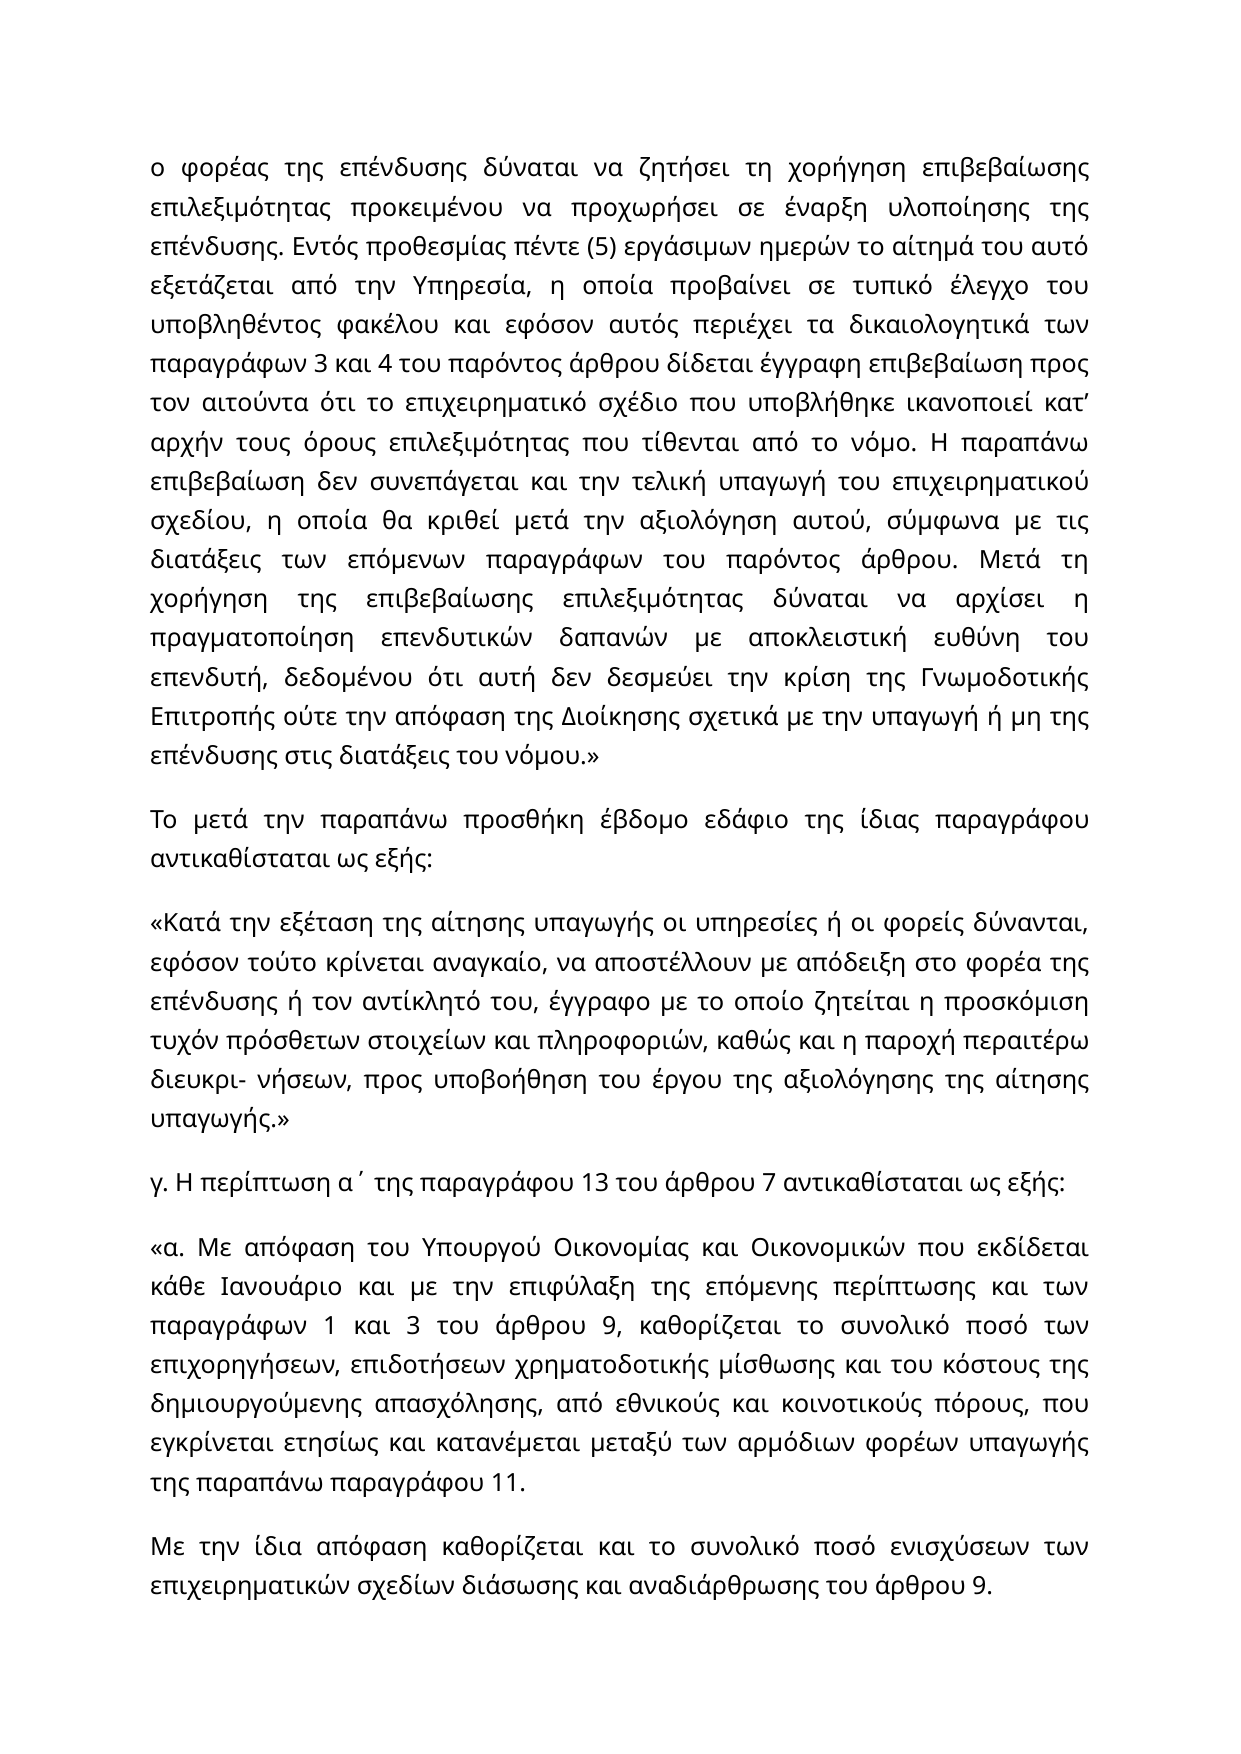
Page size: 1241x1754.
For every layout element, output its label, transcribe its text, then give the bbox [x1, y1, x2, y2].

text ο φορέας της επένδυσης δύναται να ζητήσει τη χορήγηση επιβεβαίωσης επιλεξιμότητας προκειμένου να προχωρήσει σε έναρξη υλοποίησης της επένδυσης. Εντός προθεσμίας πέντε (5) εργάσιμων ημερών το αίτημά του αυτό εξετάζεται από την Υπηρεσία, η οποία προβαίνει σε τυπικό έλεγχο του υποβληθέντος φακέλου και εφόσον αυτός περιέχει τα δικαιολογητικά των παραγράφων 3 και 4 του παρόντος άρθρου δίδεται έγγραφη επιβεβαίωση προς τον αιτούντα ότι το επιχειρηματικό σχέδιο που υποβλήθηκε ικανοποιεί κατ’ αρχήν τους όρους επιλεξιμότητας που τίθενται από το νόμο. Η παραπάνω επιβεβαίωση δεν συνεπάγεται και την τελική υπαγωγή του επιχειρηματικού σχεδίου, η οποία θα κριθεί μετά την αξιολόγηση αυτού, σύμφωνα με τις διατάξεις των επόμενων παραγράφων του παρόντος άρθρου. Μετά τη χορήγηση της επιβεβαίωσης επιλεξιμότητας δύναται να αρχίσει η πραγματοποίηση επενδυτικών δαπανών με αποκλειστική ευθύνη του επενδυτή, δεδομένου ότι αυτή δεν δεσμεύει την κρίση της Γνωμοδοτικής Επιτροπής ούτε την απόφαση της Διοίκησης σχετικά με την υπαγωγή ή μη της επένδυσης στις διατάξεις του νόμου.» [150, 150, 1090, 772]
text «Κατά την εξέταση της αίτησης υπαγωγής οι υπηρεσίες ή οι φορείς δύνανται, εφόσον τούτο κρίνεται αναγκαίο, να αποστέλλουν με απόδειξη στο φορέα της επένδυσης ή τον αντίκλητό του, έγγραφο με το οποίο ζητείται η προσκόμιση τυχόν πρόσθετων στοιχείων και πληροφοριών, καθώς και η παροχή περαιτέρω διευκρι- νήσεων, προς υποβοήθηση του έργου της αξιολόγησης της αίτησης υπαγωγής.» [150, 905, 1090, 1135]
text Με την ίδια απόφαση καθορίζεται και το συνολικό ποσό ενισχύσεων των επιχειρηματικών σχεδίων διάσωσης και αναδιάρθρωσης του άρθρου 9. [150, 1528, 1090, 1602]
text Το μετά την παραπάνω προσθήκη έβδομο εδάφιο της ίδιας παραγράφου αντικαθίσταται ως εξής: [150, 802, 1090, 875]
text «α. Με απόφαση του Υπουργού Οικονομίας και Οικονομικών που εκδίδεται κάθε Ιανουάριο και με την επιφύλαξη της επόμενης περίπτωσης και των παραγράφων 1 και 3 του άρθρου 9, καθορίζεται το συνολικό ποσό των επιχορηγήσεων, επιδοτήσεων χρηματοδοτικής μίσθωσης και του κόστους της δημιουργούμενης απασχόλησης, από εθνικούς και κοινοτικούς πόρους, που εγκρίνεται ετησίως και κατανέμεται μεταξύ των αρμόδιων φορέων υπαγωγής της παραπάνω παραγράφου 11. [150, 1229, 1090, 1498]
text γ. Η περίπτωση α΄ της παραγράφου 13 του άρθρου 7 αντικαθίσταται ως εξής: [150, 1165, 1090, 1199]
